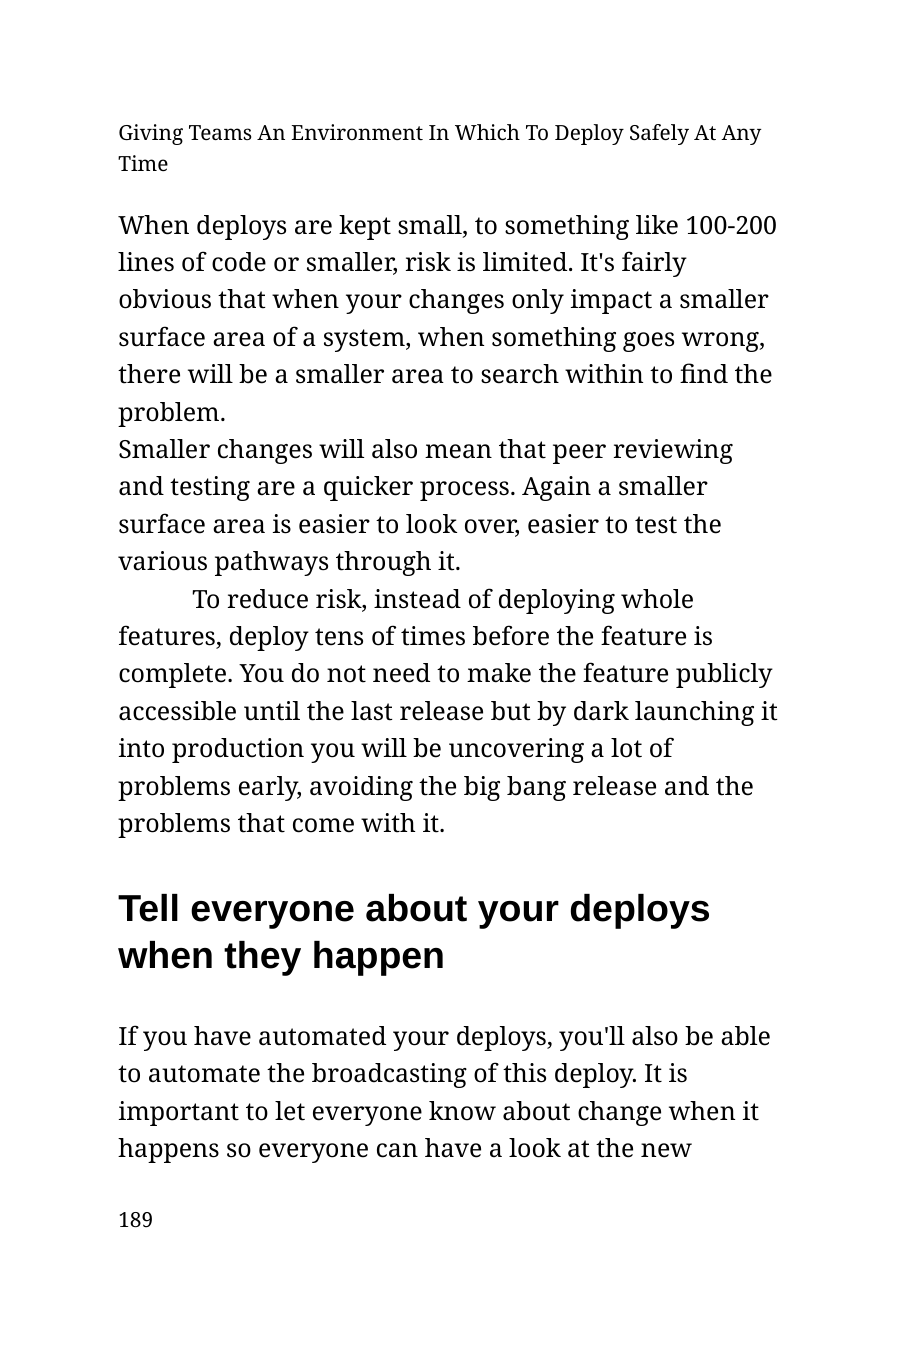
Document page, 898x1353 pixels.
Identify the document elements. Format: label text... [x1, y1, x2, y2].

text To reduce risk, instead of deploying whole features, deploy tens of times before the feature is complete. You do not need to make the feature publicly accessible until the last release but by dark launching it into production you will be uncovering a lot of problems early, avoiding the big bang release and the problems that come with it. [118, 581, 779, 840]
subtitle Tell everyone about your deploys when they happen [118, 886, 779, 977]
text If you have automated your deploys, you'll also be able to automate the broadcasting of this deploy. It is important to let everyone know about change when it happens so everyone can have a look at the new [118, 1018, 779, 1165]
text When deploys are kept small, to something like 100-200 lines of code or smaller, risk is limited. It's fairly obvious that when your changes only impact a smaller surface area of a system, when something goes wrong, there will be a smaller area to search within to find the problem. [118, 207, 779, 428]
text Smaller changes will also mean that peer reviewing and testing are a quicker process. Again a smaller surface area is easier to look over, easier to test the various pathways through it. [118, 432, 779, 578]
